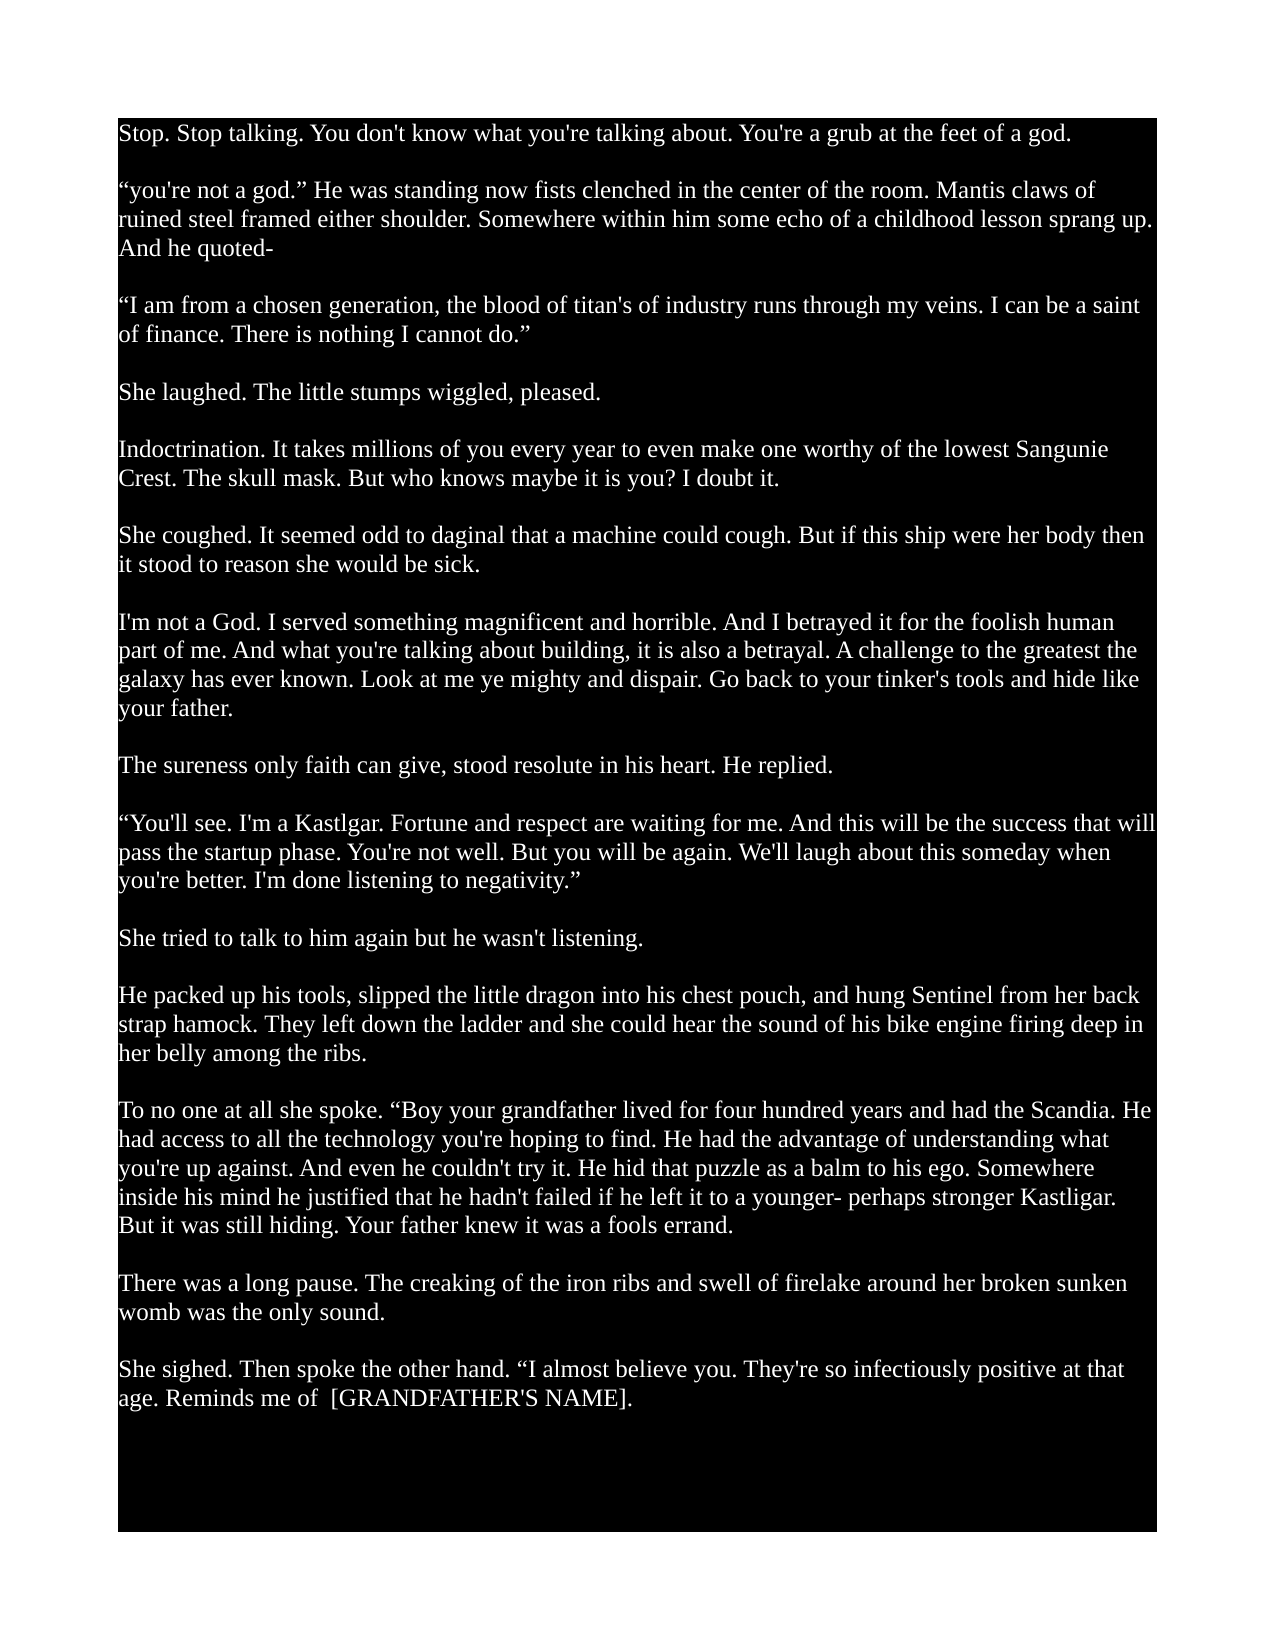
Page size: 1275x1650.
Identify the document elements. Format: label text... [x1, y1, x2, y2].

text To no one at all she spoke. “Boy your grandfather lived for four hundred years and had the Scandia. He had access to all the technology you're hoping to find. He had the advantage of understanding what you're up against. And even he couldn't try it. He hid that puzzle as a balm to his ego. Somewhere inside his mind he justified that he hadn't failed if he left it to a younger- perhaps stronger Kastligar. But it was still hiding. Your father knew it was a fools errand. [118, 1096, 1157, 1239]
text She sighed. Then spoke the other hand. “I almost believe you. They're so infectiously positive at that age. Reminds me of [GRANDFATHER'S NAME]. [118, 1354, 1157, 1527]
text Stop. Stop talking. You don't know what you're talking about. You're a grub at the feet of a god. “you're not a god.” He was standing now fists clenched in the center of the room. Mantis claws of ruined steel framed either shoulder. Somewhere within him some echo of a childhood lesson sprang up. And he quoted- “I am from a chosen generation, the blood of titan's of industry runs through my veins. I can be a saint of finance. There is nothing I cannot do.” She laughed. The little stumps wiggled, pleased. [118, 118, 1157, 406]
text There was a long pause. The creaking of the iron ribs and swell of firelake around her broken sunken womb was the only sound. [118, 1268, 1157, 1326]
text The sureness only faith can give, stood resolute in his heart. He replied. “You'll see. I'm a Kastlgar. Fortune and respect are waiting for me. And this will be the success that will pass the startup phase. You're not well. But you will be again. We'll laugh about this someday when you're better. I'm done listening to negativity.” She tried to talk to him again but he wasn't listening. He packed up his tools, slipped the little dragon into his chest pouch, and hung Sentinel from her back strap hamock. They left down the ladder and she could hear the sound of his bike engine firing deep in her belly among the ribs. [118, 751, 1157, 1067]
text Indoctrination. It takes millions of you every year to even make one worthy of the lowest Sangunie Crest. The skull mask. But who knows maybe it is you? I doubt it. She coughed. It seemed odd to daginal that a machine could cough. But if this ship were her body then it stood to reason she would be sick. I'm not a God. I served something magnificent and horrible. And I betrayed it for the foolish human part of me. And what you're talking about building, it is also a betrayal. A challenge to the greatest the galaxy has ever known. Look at me ye mighty and dispair. Go back to your tinker's tools and hide like your father. [118, 434, 1157, 722]
